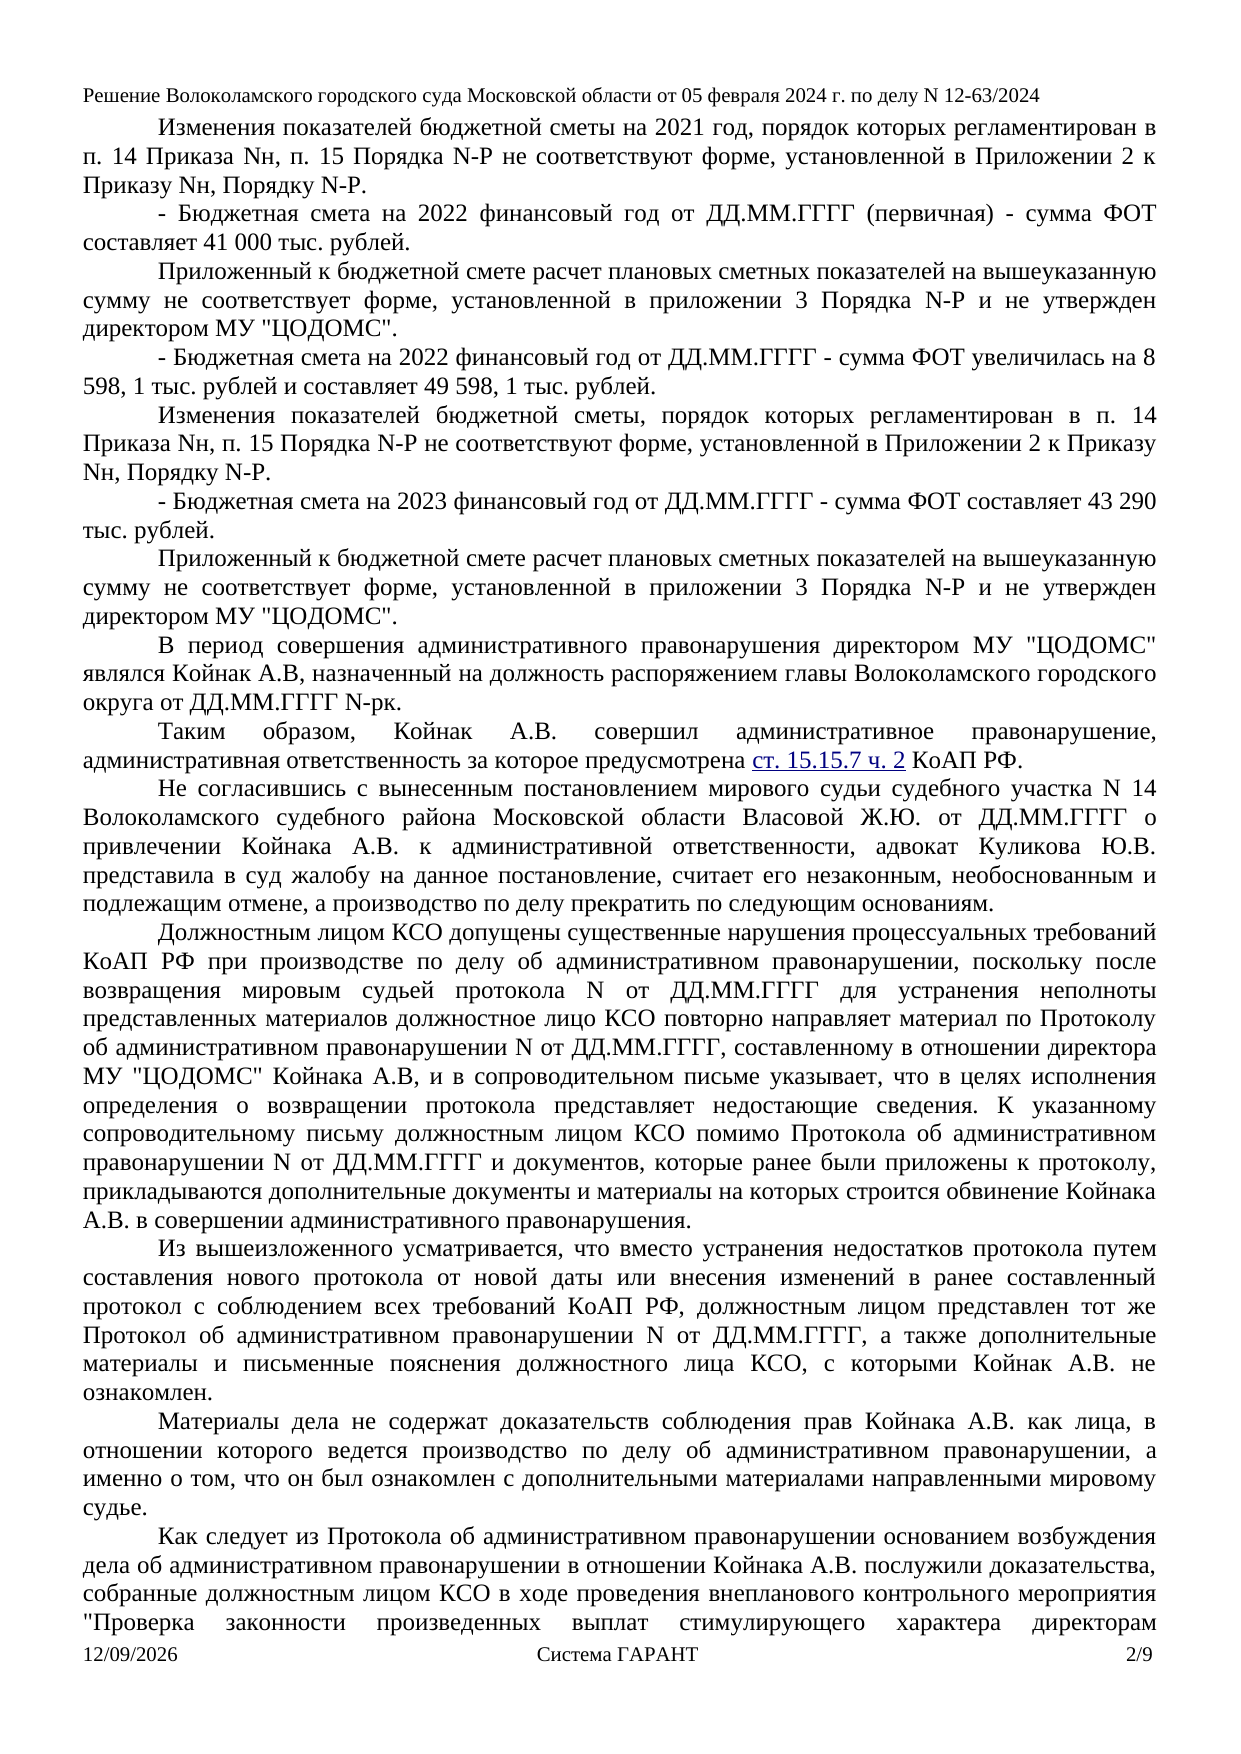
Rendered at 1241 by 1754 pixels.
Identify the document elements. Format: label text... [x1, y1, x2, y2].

text Приложенный к бюджетной смете расчет плановых сметных показателей на вышеуказанную сумму не соответствует форме, установленной в приложении 3 Порядка N-Р и не утвержден директором МУ "ЦОДОМС". [83, 256, 1157, 342]
text - Бюджетная смета на 2022 финансовый год от ДД.ММ.ГГГГ (первичная) - сумма ФОТ составляет 41 000 тыс. рублей. [83, 198, 1157, 256]
text Как следует из Протокола об административном правонарушении основанием возбуждения дела об административном правонарушении в отношении Койнака А.В. послужили доказательства, собранные должностным лицом КСО в ходе проведения внепланового контрольного мероприятия "Проверка законности произведенных выплат стимулирующего характера директорам [83, 1521, 1157, 1636]
text Изменения показателей бюджетной сметы, порядок которых регламентирован в п. 14 Приказа Nн, п. 15 Порядка N-Р не соответствуют форме, установленной в Приложении 2 к Приказу Nн, Порядку N-Р. [83, 400, 1157, 486]
text В период совершения административного правонарушения директором МУ "ЦОДОМС" являлся Койнак А.В, назначенный на должность распоряжением главы Волоколамского городского округа от ДД.ММ.ГГГГ N-рк. [83, 630, 1157, 716]
text Приложенный к бюджетной смете расчет плановых сметных показателей на вышеуказанную сумму не соответствует форме, установленной в приложении 3 Порядка N-Р и не утвержден директором МУ "ЦОДОМС". [83, 543, 1157, 630]
text Материалы дела не содержат доказательств соблюдения прав Койнака А.В. как лица, в отношении которого ведется производство по делу об административном правонарушении, а именно о том, что он был ознакомлен с дополнительными материалами направленными мировому судье. [83, 1406, 1157, 1521]
text Должностным лицом КСО допущены существенные нарушения процессуальных требований КоАП РФ при производстве по делу об административном правонарушении, поскольку после возвращения мировым судьей протокола N от ДД.ММ.ГГГГ для устранения неполноты представленных материалов должностное лицо КСО повторно направляет материал по Протоколу об административном правонарушении N от ДД.ММ.ГГГГ, составленному в отношении директора МУ "ЦОДОМС" Койнака А.В, и в сопроводительном письме указывает, что в целях исполнения определения о возвращении протокола представляет недостающие сведения. К указанному сопроводительному письму должностным лицом КСО помимо Протокола об административном правонарушении N от ДД.ММ.ГГГГ и документов, которые ранее были приложены к протоколу, прикладываются дополнительные документы и материалы на которых строится обвинение Койнака А.В. в совершении административного правонарушения. [83, 917, 1157, 1233]
text Не согласившись с вынесенным постановлением мирового судьи судебного участка N 14 Волоколамского судебного района Московской области Власовой Ж.Ю. от ДД.ММ.ГГГГ о привлечении Койнака А.В. к административной ответственности, адвокат Куликова Ю.В. представила в суд жалобу на данное постановление, считает его незаконным, необоснованным и подлежащим отмене, а производство по делу прекратить по следующим основаниям. [83, 773, 1157, 917]
text Из вышеизложенного усматривается, что вместо устранения недостатков протокола путем составления нового протокола от новой даты или внесения изменений в ранее составленный протокол с соблюдением всех требований КоАП РФ, должностным лицом представлен тот же Протокол об административном правонарушении N от ДД.ММ.ГГГГ, а также дополнительные материалы и письменные пояснения должностного лица КСО, с которыми Койнак А.В. не ознакомлен. [83, 1233, 1157, 1406]
text - Бюджетная смета на 2023 финансовый год от ДД.ММ.ГГГГ - сумма ФОТ составляет 43 290 тыс. рублей. [83, 486, 1157, 543]
text - Бюджетная смета на 2022 финансовый год от ДД.ММ.ГГГГ - сумма ФОТ увеличилась на 8 598, 1 тыс. рублей и составляет 49 598, 1 тыс. рублей. [83, 342, 1157, 400]
text Таким образом, Койнак А.В. совершил административное правонарушение, административная ответственность за которое предусмотрена ст. 15.15.7 ч. 2 КоАП РФ. [83, 716, 1157, 773]
text Изменения показателей бюджетной сметы на 2021 год, порядок которых регламентирован в п. 14 Приказа Nн, п. 15 Порядка N-Р не соответствуют форме, установленной в Приложении 2 к Приказу Nн, Порядку N-Р. [83, 112, 1157, 198]
